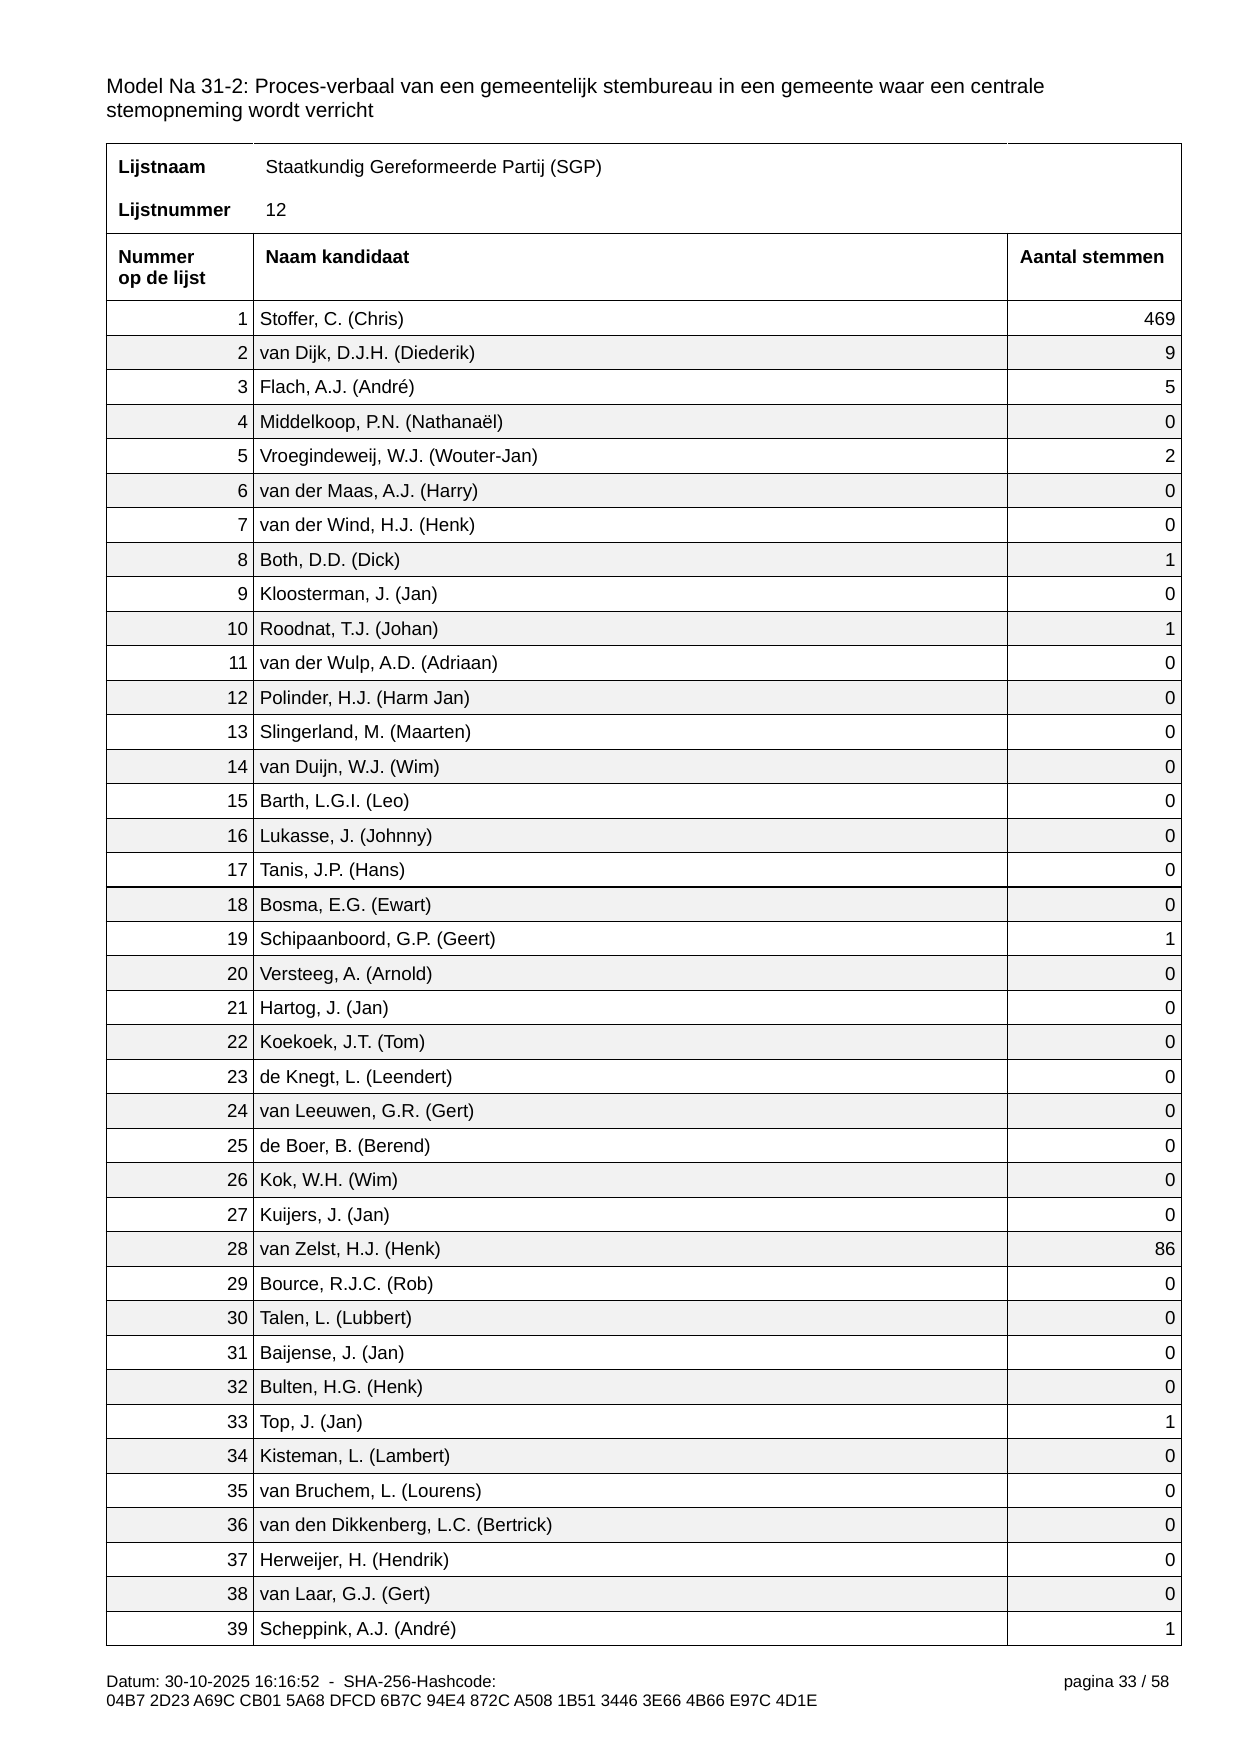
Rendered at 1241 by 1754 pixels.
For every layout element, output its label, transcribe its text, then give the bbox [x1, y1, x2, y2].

table_cell 0 [1008, 1577, 1181, 1611]
table_cell van der Wind, H.J. (Henk) [254, 508, 1007, 542]
table_cell 1 [107, 301, 253, 335]
table_cell Bosma, E.G. (Ewart) [254, 888, 1007, 921]
table_cell Barth, L.G.I. (Leo) [254, 784, 1007, 817]
table_cell van den Dikkenberg, L.C. (Bertrick) [254, 1508, 1007, 1542]
table_cell Bulten, H.G. (Henk) [254, 1370, 1007, 1404]
table_cell van der Wulp, A.D. (Adriaan) [254, 646, 1007, 679]
table_cell Vroegindeweij, W.J. (Wouter-Jan) [254, 439, 1007, 473]
table_cell 0 [1008, 1543, 1181, 1576]
table_cell 10 [107, 612, 253, 645]
table_cell Scheppink, A.J. (André) [254, 1612, 1007, 1645]
table_cell 1 [1008, 922, 1181, 955]
table_cell 0 [1008, 784, 1181, 817]
table_cell 86 [1008, 1232, 1181, 1266]
table_cell 34 [107, 1439, 253, 1473]
table_cell 0 [1008, 888, 1181, 921]
table_cell 11 [107, 646, 253, 679]
table_cell 31 [107, 1336, 253, 1369]
table_cell 0 [1008, 956, 1181, 990]
table_cell Both, D.D. (Dick) [254, 543, 1007, 576]
table_cell 1 [1008, 1612, 1181, 1645]
table_cell Kok, W.H. (Wim) [254, 1163, 1007, 1197]
table_cell 15 [107, 784, 253, 817]
table_cell 5 [107, 439, 253, 473]
table_cell Middelkoop, P.N. (Nathanaël) [254, 405, 1007, 438]
table_cell van der Maas, A.J. (Harry) [254, 474, 1007, 507]
table_cell Stoffer, C. (Chris) [254, 301, 1007, 335]
table_cell 30 [107, 1301, 253, 1335]
table_cell 27 [107, 1198, 253, 1231]
table_cell 2 [107, 336, 253, 369]
table_cell Slingerland, M. (Maarten) [254, 715, 1007, 748]
table_cell 0 [1008, 1508, 1181, 1542]
table_cell 0 [1008, 681, 1181, 714]
table_cell 2 [1008, 439, 1181, 473]
table_cell 0 [1008, 1370, 1181, 1404]
table_cell Kuijers, J. (Jan) [254, 1198, 1007, 1231]
table_cell Talen, L. (Lubbert) [254, 1301, 1007, 1335]
table_header Staatkundig Gereformeerde Partij (SGP) 12 [254, 144, 1007, 233]
table_cell 14 [107, 750, 253, 783]
table_cell van Duijn, W.J. (Wim) [254, 750, 1007, 783]
table_cell Top, J. (Jan) [254, 1405, 1007, 1438]
table_cell Aantal stemmen [1008, 234, 1181, 300]
table_cell 1 [1008, 1405, 1181, 1438]
table_cell Naam kandidaat [254, 234, 1007, 300]
table_cell 35 [107, 1474, 253, 1507]
table_cell 3 [107, 370, 253, 404]
table_cell 26 [107, 1163, 253, 1197]
table_cell 37 [107, 1543, 253, 1576]
table_cell 22 [107, 1025, 253, 1059]
table_cell 1 [1008, 543, 1181, 576]
table_cell 0 [1008, 577, 1181, 611]
table_cell 21 [107, 991, 253, 1024]
table_cell 0 [1008, 1060, 1181, 1093]
table_cell 0 [1008, 1474, 1181, 1507]
table_cell Kloosterman, J. (Jan) [254, 577, 1007, 611]
table_cell 0 [1008, 1094, 1181, 1128]
table_cell 1 [1008, 612, 1181, 645]
table_cell 19 [107, 922, 253, 955]
table_cell 9 [107, 577, 253, 611]
table_cell 0 [1008, 1163, 1181, 1197]
table_cell 32 [107, 1370, 253, 1404]
table_cell 0 [1008, 1301, 1181, 1335]
table_cell 28 [107, 1232, 253, 1266]
table_cell 33 [107, 1405, 253, 1438]
table_cell van Laar, G.J. (Gert) [254, 1577, 1007, 1611]
table_cell Versteeg, A. (Arnold) [254, 956, 1007, 990]
table_cell 38 [107, 1577, 253, 1611]
table_cell 36 [107, 1508, 253, 1542]
table_cell 7 [107, 508, 253, 542]
table_cell 0 [1008, 1336, 1181, 1369]
table_cell 24 [107, 1094, 253, 1128]
table_cell 9 [1008, 336, 1181, 369]
table_cell 0 [1008, 1267, 1181, 1300]
table_cell Kisteman, L. (Lambert) [254, 1439, 1007, 1473]
table_header Lijstnaam Lijstnummer [107, 144, 253, 233]
table_cell 469 [1008, 301, 1181, 335]
table_cell de Boer, B. (Berend) [254, 1129, 1007, 1162]
table_cell 0 [1008, 1129, 1181, 1162]
table_cell 4 [107, 405, 253, 438]
table_cell Koekoek, J.T. (Tom) [254, 1025, 1007, 1059]
table_cell Bource, R.J.C. (Rob) [254, 1267, 1007, 1300]
table_cell 0 [1008, 715, 1181, 748]
table_cell 6 [107, 474, 253, 507]
table_cell Roodnat, T.J. (Johan) [254, 612, 1007, 645]
table_cell 23 [107, 1060, 253, 1093]
table_cell van Bruchem, L. (Lourens) [254, 1474, 1007, 1507]
table_cell 0 [1008, 750, 1181, 783]
table_cell Herweijer, H. (Hendrik) [254, 1543, 1007, 1576]
table_cell 18 [107, 888, 253, 921]
table_cell Nummer op de lijst [107, 234, 253, 300]
table_cell 5 [1008, 370, 1181, 404]
table_cell 0 [1008, 853, 1181, 886]
table_cell Polinder, H.J. (Harm Jan) [254, 681, 1007, 714]
table_cell 0 [1008, 646, 1181, 679]
table_cell 0 [1008, 1198, 1181, 1231]
table_cell Baijense, J. (Jan) [254, 1336, 1007, 1369]
table_cell 0 [1008, 508, 1181, 542]
table_cell 0 [1008, 405, 1181, 438]
table_cell 29 [107, 1267, 253, 1300]
table_cell van Dijk, D.J.H. (Diederik) [254, 336, 1007, 369]
table_cell Schipaanboord, G.P. (Geert) [254, 922, 1007, 955]
table_cell de Knegt, L. (Leendert) [254, 1060, 1007, 1093]
table_cell van Zelst, H.J. (Henk) [254, 1232, 1007, 1266]
table_cell 20 [107, 956, 253, 990]
table_cell 16 [107, 819, 253, 852]
table_cell 13 [107, 715, 253, 748]
table_cell Flach, A.J. (André) [254, 370, 1007, 404]
table_cell 0 [1008, 819, 1181, 852]
table_cell 0 [1008, 991, 1181, 1024]
table_cell Tanis, J.P. (Hans) [254, 853, 1007, 886]
table_cell 0 [1008, 1439, 1181, 1473]
table_cell 8 [107, 543, 253, 576]
table_cell 0 [1008, 474, 1181, 507]
table_cell 25 [107, 1129, 253, 1162]
table_cell 39 [107, 1612, 253, 1645]
table_cell van Leeuwen, G.R. (Gert) [254, 1094, 1007, 1128]
table_cell Hartog, J. (Jan) [254, 991, 1007, 1024]
table_cell 0 [1008, 1025, 1181, 1059]
table_header [1008, 144, 1181, 233]
table_cell 12 [107, 681, 253, 714]
table_cell Lukasse, J. (Johnny) [254, 819, 1007, 852]
table_cell 17 [107, 853, 253, 886]
